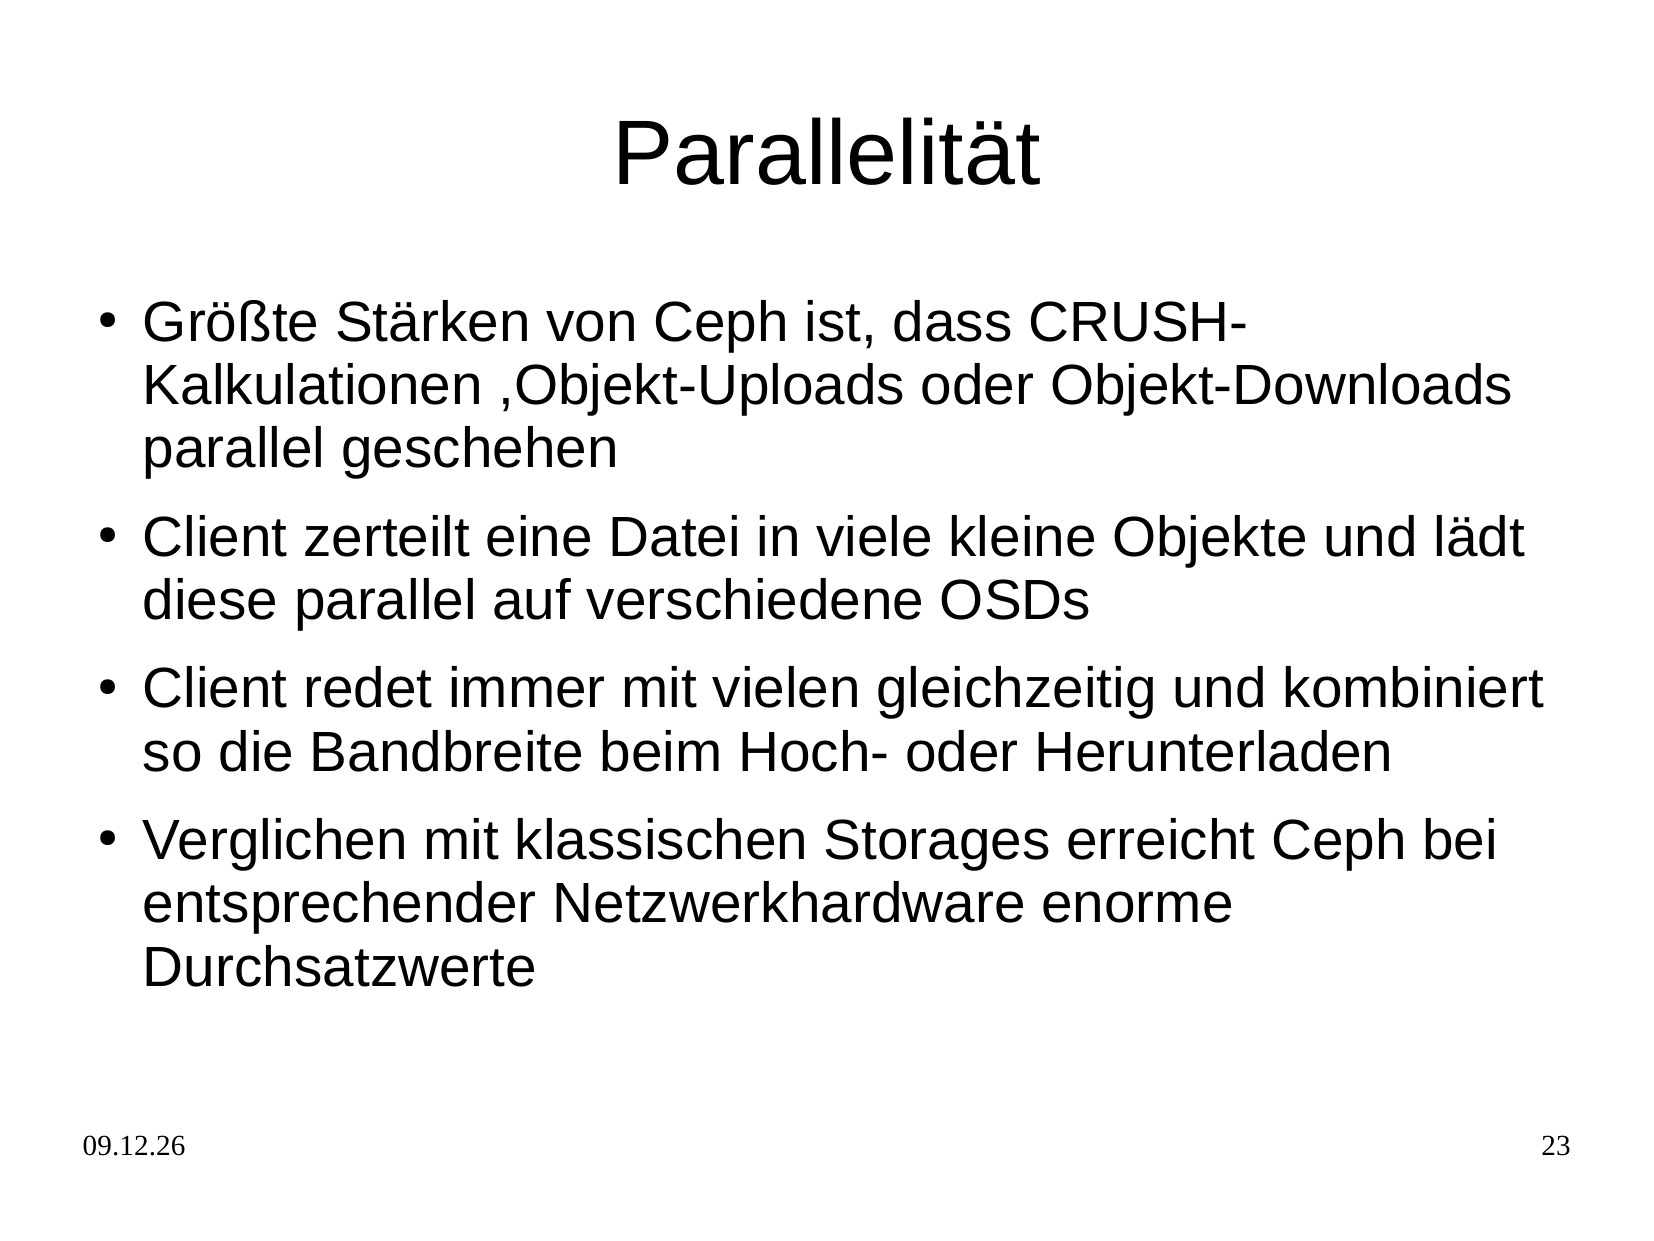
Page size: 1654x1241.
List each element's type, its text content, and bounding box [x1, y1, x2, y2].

list Größte Stärken von Ceph ist, dass CRUSH-Kalkulationen ,Objekt-Uploads oder Objekt-Downloads parallel geschehen Client zerteilt eine Datei in viele kleine Objekte und lädt diese parallel auf verschiedene OSDs Client redet immer mit vielen gleichzeitig und kombiniert so die Bandbreite beim Hoch- oder Herunterladen Verglichen mit klassischen Storages erreicht Ceph bei entsprechender Netzwerkhardware enorme Durchsatzwerte [82, 290, 1571, 1010]
title Parallelität [82, 49, 1571, 257]
